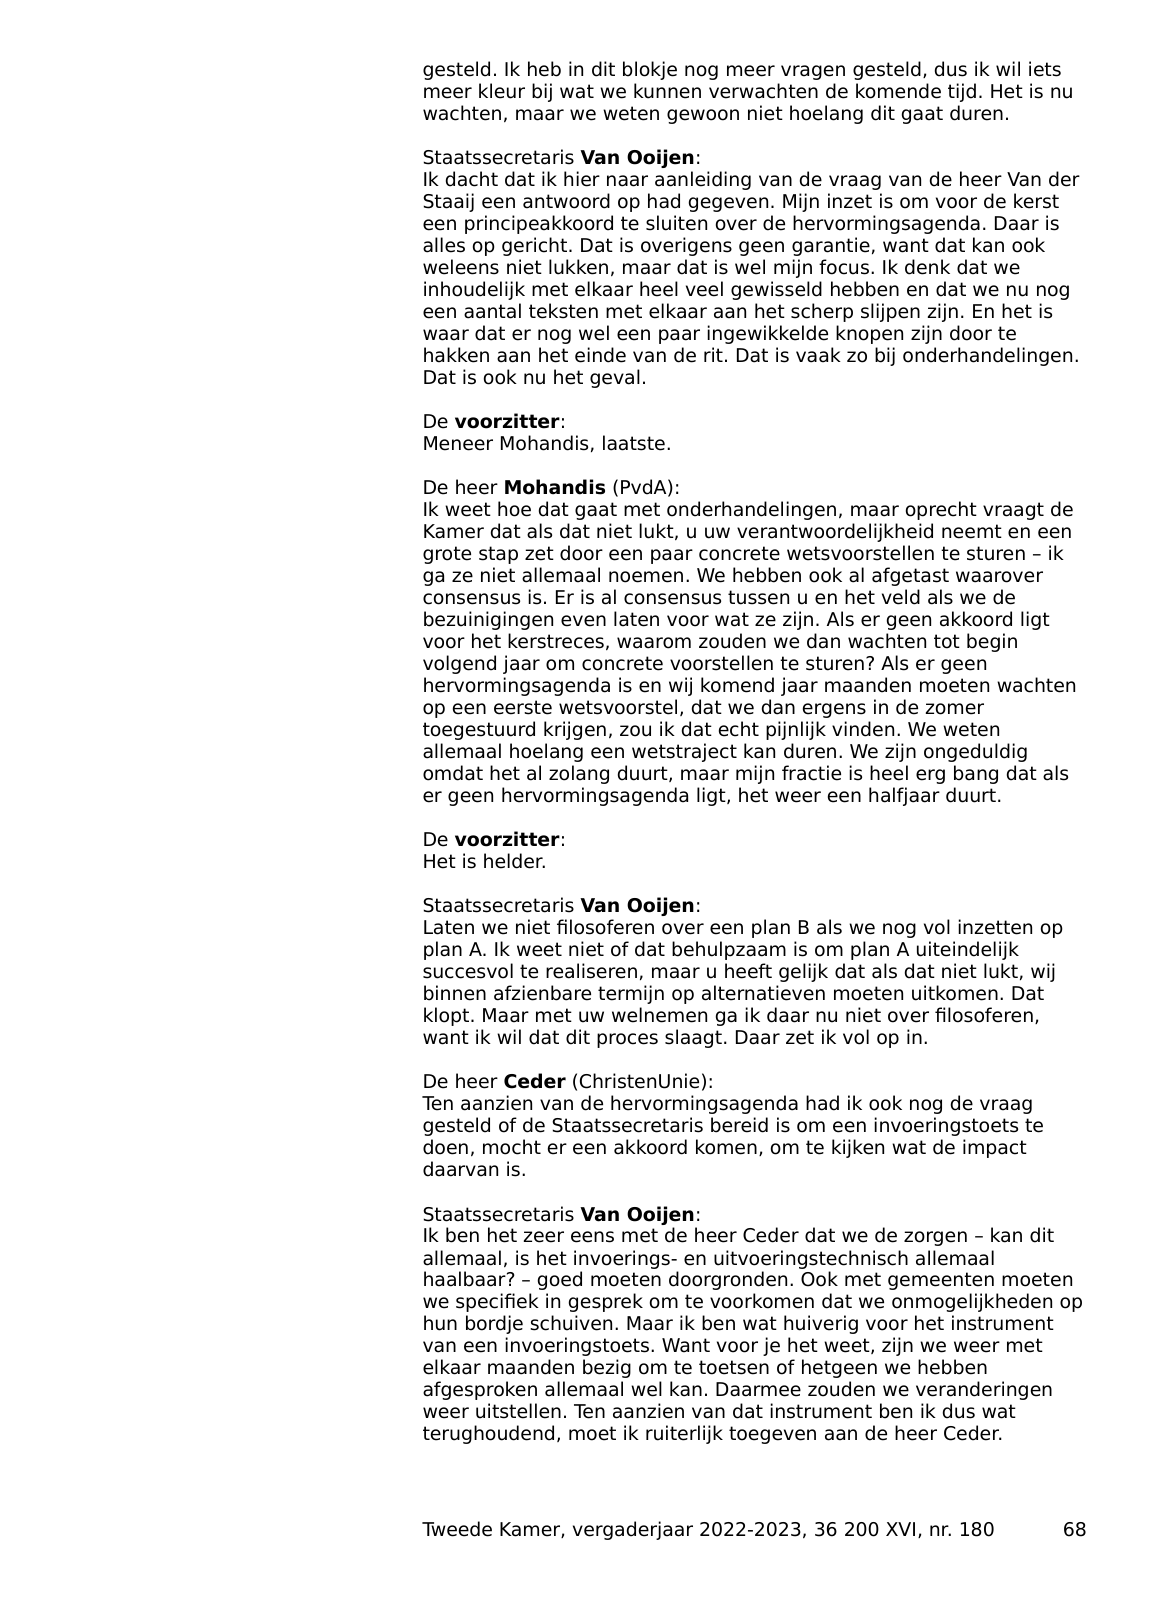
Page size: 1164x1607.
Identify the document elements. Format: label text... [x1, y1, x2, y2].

text Het is helder. [422, 851, 1087, 873]
text Ik dacht dat ik hier naar aanleiding van de vraag van de heer Van der Staaij een antwoord op had gegeven. Mijn inzet is om voor de kerst een principeakkoord te sluiten over de hervormingsagenda. Daar is alles op gericht. Dat is overigens geen garantie, want dat kan ook weleens niet lukken, maar dat is wel mijn focus. Ik denk dat we inhoudelijk met elkaar heel veel gewisseld hebben en dat we nu nog een aantal teksten met elkaar aan het scherp slijpen zijn. En het is waar dat er nog wel een paar ingewikkelde knopen zijn door te hakken aan het einde van de rit. Dat is vaak zo bij onderhandelingen. Dat is ook nu het geval. [422, 169, 1087, 389]
text Staatssecretaris Van Ooijen: [422, 895, 1087, 917]
text Ik ben het zeer eens met de heer Ceder dat we de zorgen – kan dit allemaal, is het invoerings- en uitvoeringstechnisch allemaal haalbaar? – goed moeten doorgronden. Ook met gemeenten moeten we specifiek in gesprek om te voorkomen dat we onmogelijkheden op hun bordje schuiven. Maar ik ben wat huiverig voor het instrument van een invoeringstoets. Want voor je het weet, zijn we weer met elkaar maanden bezig om te toetsen of hetgeen we hebben afgesproken allemaal wel kan. Daarmee zouden we veranderingen weer uitstellen. Ten aanzien van dat instrument ben ik dus wat terughoudend, moet ik ruiterlijk toegeven aan de heer Ceder. [422, 1225, 1087, 1445]
text De voorzitter: [422, 829, 1087, 851]
text Staatssecretaris Van Ooijen: [422, 147, 1087, 169]
text De heer Mohandis (PvdA): [422, 477, 1087, 499]
text Staatssecretaris Van Ooijen: [422, 1203, 1087, 1225]
text Meneer Mohandis, laatste. [422, 433, 1087, 455]
text gesteld. Ik heb in dit blokje nog meer vragen gesteld, dus ik wil iets meer kleur bij wat we kunnen verwachten de komende tijd. Het is nu wachten, maar we weten gewoon niet hoelang dit gaat duren. [422, 59, 1087, 125]
text Laten we niet filosoferen over een plan B als we nog vol inzetten op plan A. Ik weet niet of dat behulpzaam is om plan A uiteindelijk succesvol te realiseren, maar u heeft gelijk dat als dat niet lukt, wij binnen afzienbare termijn op alternatieven moeten uitkomen. Dat klopt. Maar met uw welnemen ga ik daar nu niet over filosoferen, want ik wil dat dit proces slaagt. Daar zet ik vol op in. [422, 917, 1087, 1049]
text De voorzitter: [422, 411, 1087, 433]
text De heer Ceder (ChristenUnie): [422, 1071, 1087, 1093]
text Ik weet hoe dat gaat met onderhandelingen, maar oprecht vraagt de Kamer dat als dat niet lukt, u uw verantwoordelijkheid neemt en een grote stap zet door een paar concrete wetsvoorstellen te sturen – ik ga ze niet allemaal noemen. We hebben ook al afgetast waarover consensus is. Er is al consensus tussen u en het veld als we de bezuinigingen even laten voor wat ze zijn. Als er geen akkoord ligt voor het kerstreces, waarom zouden we dan wachten tot begin volgend jaar om concrete voorstellen te sturen? Als er geen hervormingsagenda is en wij komend jaar maanden moeten wachten op een eerste wetsvoorstel, dat we dan ergens in de zomer toegestuurd krijgen, zou ik dat echt pijnlijk vinden. We weten allemaal hoelang een wetstraject kan duren. We zijn ongeduldig omdat het al zolang duurt, maar mijn fractie is heel erg bang dat als er geen hervormingsagenda ligt, het weer een halfjaar duurt. [422, 499, 1087, 807]
text Ten aanzien van de hervormingsagenda had ik ook nog de vraag gesteld of de Staatssecretaris bereid is om een invoeringstoets te doen, mocht er een akkoord komen, om te kijken wat de impact daarvan is. [422, 1093, 1087, 1181]
